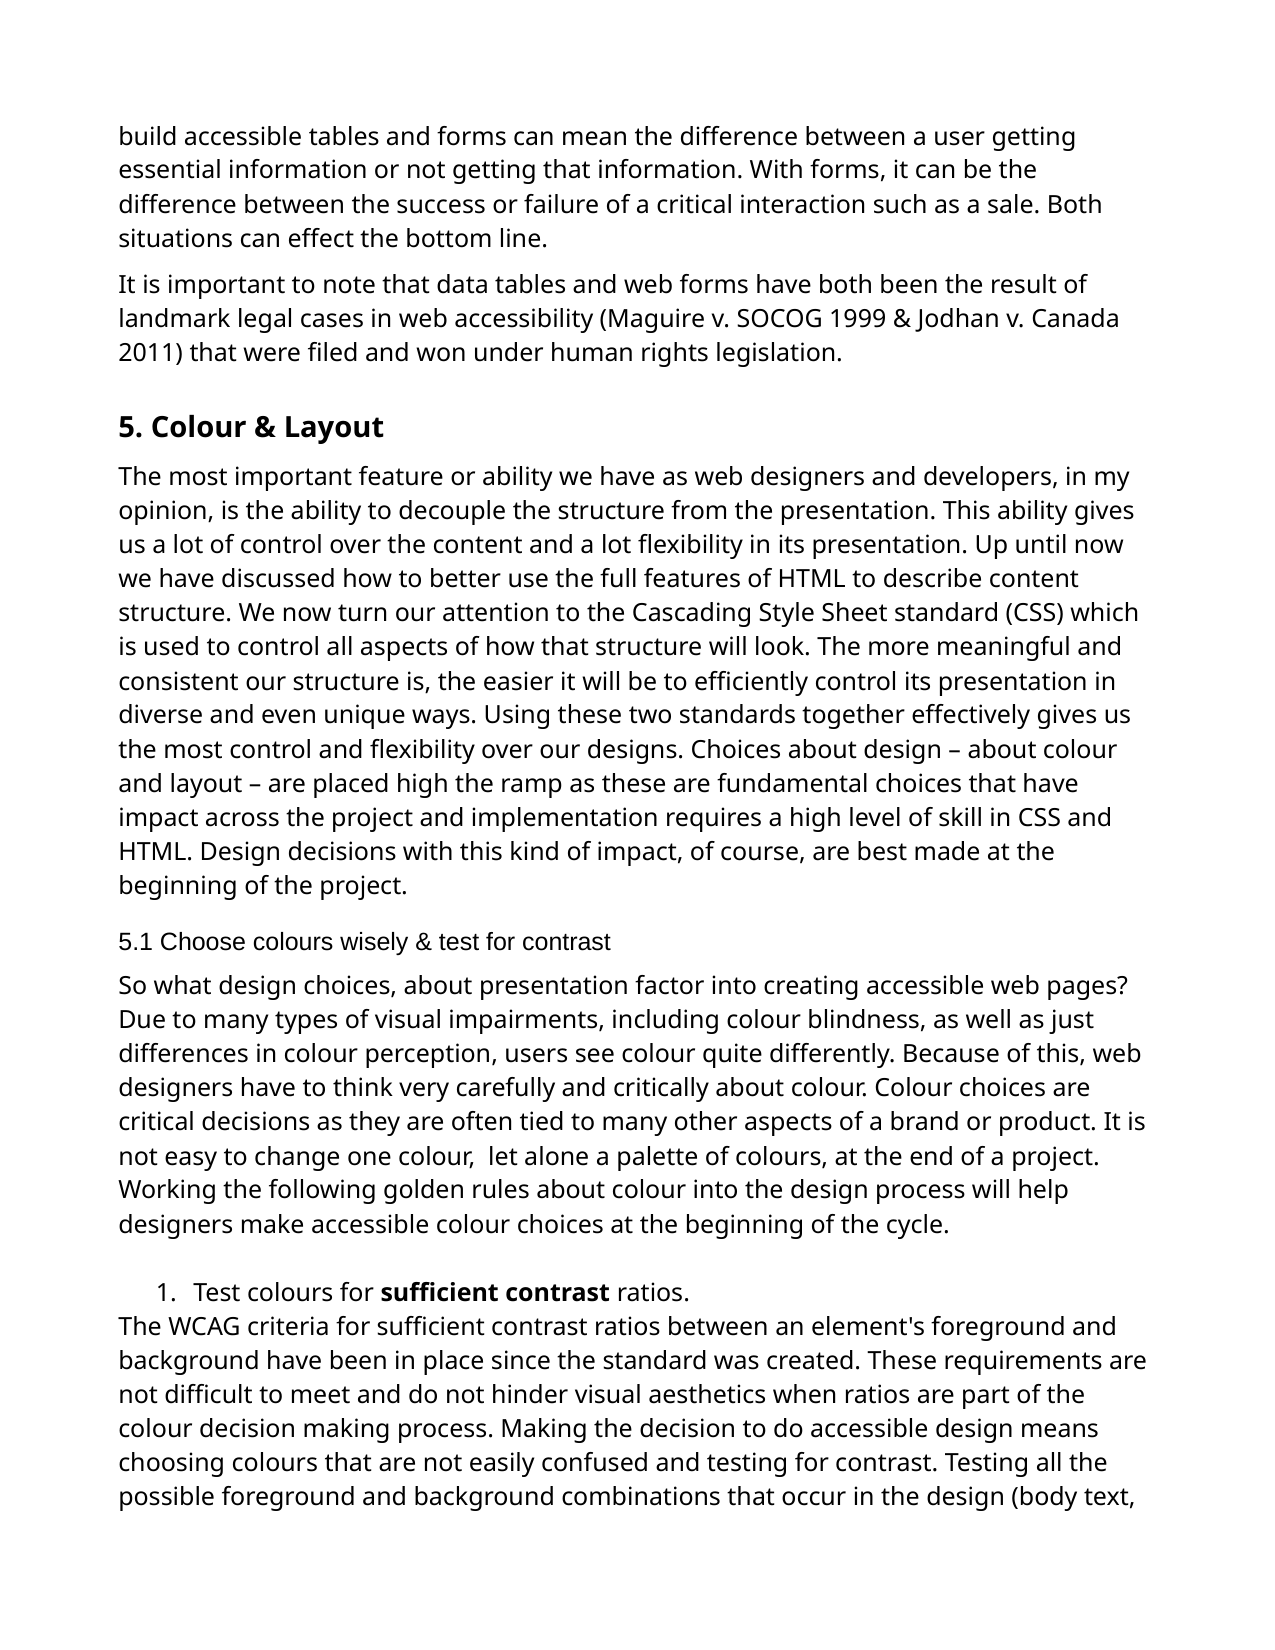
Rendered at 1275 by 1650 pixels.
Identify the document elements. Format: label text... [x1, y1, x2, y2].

text So what design choices, about presentation factor into creating accessible web pages? Due to many types of visual impairments, including colour blindness, as well as just differences in colour perception, users see colour quite differently. Because of this, web designers have to think very carefully and critically about colour. Colour choices are critical decisions as they are often tied to many other aspects of a brand or product. It is not easy to change one colour, let alone a palette of colours, at the end of a project. Working the following golden rules about colour into the design process will help designers make accessible colour choices at the beginning of the cycle. [118, 968, 1157, 1240]
subtitle 5.1 Choose colours wisely & test for contrast [118, 927, 1157, 955]
list Test colours for sufficient contrast ratios. [156, 1274, 1157, 1308]
subtitle 5. Colour & Layout [118, 407, 1157, 446]
text It is important to note that data tables and web forms have both been the result of landmark legal cases in web accessibility (Maguire v. SOCOG 1999 & Jodhan v. Canada 2011) that were filed and won under human rights legislation. [118, 267, 1157, 369]
text build accessible tables and forms can mean the difference between a user getting essential information or not getting that information. With forms, it can be the difference between the success or failure of a critical interaction such as a sale. Both situations can effect the bottom line. [118, 118, 1157, 254]
text The most important feature or ability we have as web designers and developers, in my opinion, is the ability to decouple the structure from the presentation. This ability gives us a lot of control over the content and a lot flexibility in its presentation. Up until now we have discussed how to better use the full features of HTML to describe content structure. We now turn our attention to the Cascading Style Sheet standard (CSS) which is used to control all aspects of how that structure will look. The more meaningful and consistent our structure is, the easier it will be to efficiently control its presentation in diverse and even unique ways. Using these two standards together effectively gives us the most control and flexibility over our designs. Choices about design – about colour and layout – are placed high the ramp as these are fundamental choices that have impact across the project and implementation requires a high level of skill in CSS and HTML. Design decisions with this kind of impact, of course, are best made at the beginning of the project. [118, 459, 1157, 902]
text The WCAG criteria for sufficient contrast ratios between an element's foreground and background have been in place since the standard was created. These requirements are not difficult to meet and do not hinder visual aesthetics when ratios are part of the colour decision making process. Making the decision to do accessible design means choosing colours that are not easily confused and testing for contrast. Testing all the possible foreground and background combinations that occur in the design (body text, [118, 1308, 1157, 1513]
